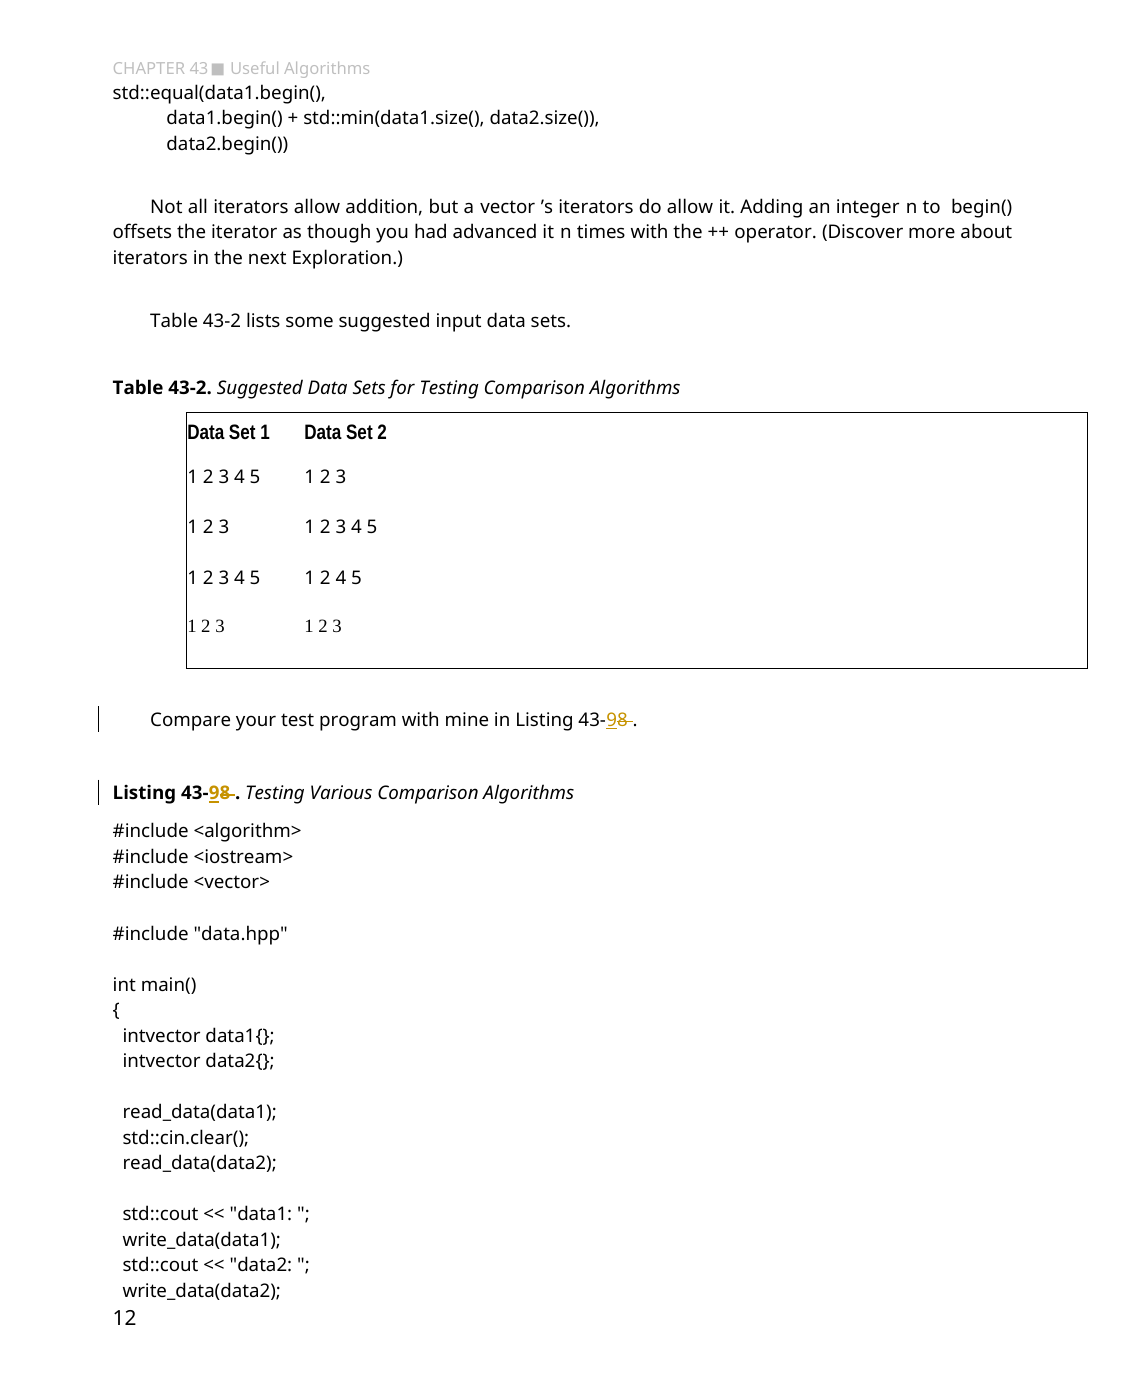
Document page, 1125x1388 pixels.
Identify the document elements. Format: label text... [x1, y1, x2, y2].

text data1.begin() + std::min(data1.size(), data2.size()), [112, 104, 1012, 130]
table_cell 1 2 4 5 [304, 552, 1087, 602]
table_cell 1 2 3 4 5 [187, 451, 304, 501]
text #include <vector> [112, 869, 1012, 894]
text std::cout << "data2: "; [112, 1252, 1012, 1277]
text #include <iostream> [112, 843, 1012, 869]
table_cell 1 2 3 [304, 602, 1087, 668]
text write_data(data2); [112, 1277, 1012, 1303]
table_cell 1 2 3 [304, 451, 1087, 501]
text data2.begin()) [112, 130, 1012, 156]
text read_data(data1); [112, 1098, 1012, 1124]
text #include "data.hpp" [112, 920, 1012, 945]
text intvector data1{}; [112, 1022, 1012, 1047]
table_header Data Set 2 [304, 413, 1087, 451]
text read_data(data2); [112, 1149, 1012, 1175]
text Compare your test program with mine in Listing 43-9. [112, 706, 1012, 732]
text Table 43-2. Suggested Data Sets for Testing Comparison Algorithms [112, 374, 1012, 400]
table_cell 1 2 3 4 5 [304, 501, 1087, 552]
text { [112, 996, 1012, 1022]
text std::cout << "data1: "; [112, 1201, 1012, 1226]
text Listing 43-9. Testing Various Comparison Algorithms [112, 780, 1012, 805]
text write_data(data1); [112, 1226, 1012, 1252]
text intvector data2{}; [112, 1047, 1012, 1073]
text int main() [112, 971, 1012, 996]
text std::equal(data1.begin(), [112, 79, 1012, 104]
table_cell 1 2 3 4 5 [187, 552, 304, 602]
text Not all iterators allow addition, but a vector ’s iterators do allow it. Adding an integer n to begin() offsets the iterator as though you had advanced it n times with the ++ operator. (Discover more about iterators in the next Exploration.) [112, 193, 1012, 269]
text #include <algorithm> [112, 818, 1012, 843]
table_header Data Set 1 [187, 413, 304, 451]
table_cell 1 2 3 [187, 501, 304, 552]
text std::cin.clear(); [112, 1124, 1012, 1149]
table_cell 1 2 3 [187, 602, 304, 668]
text Table 43-2 lists some suggested input data sets. [112, 307, 1012, 333]
